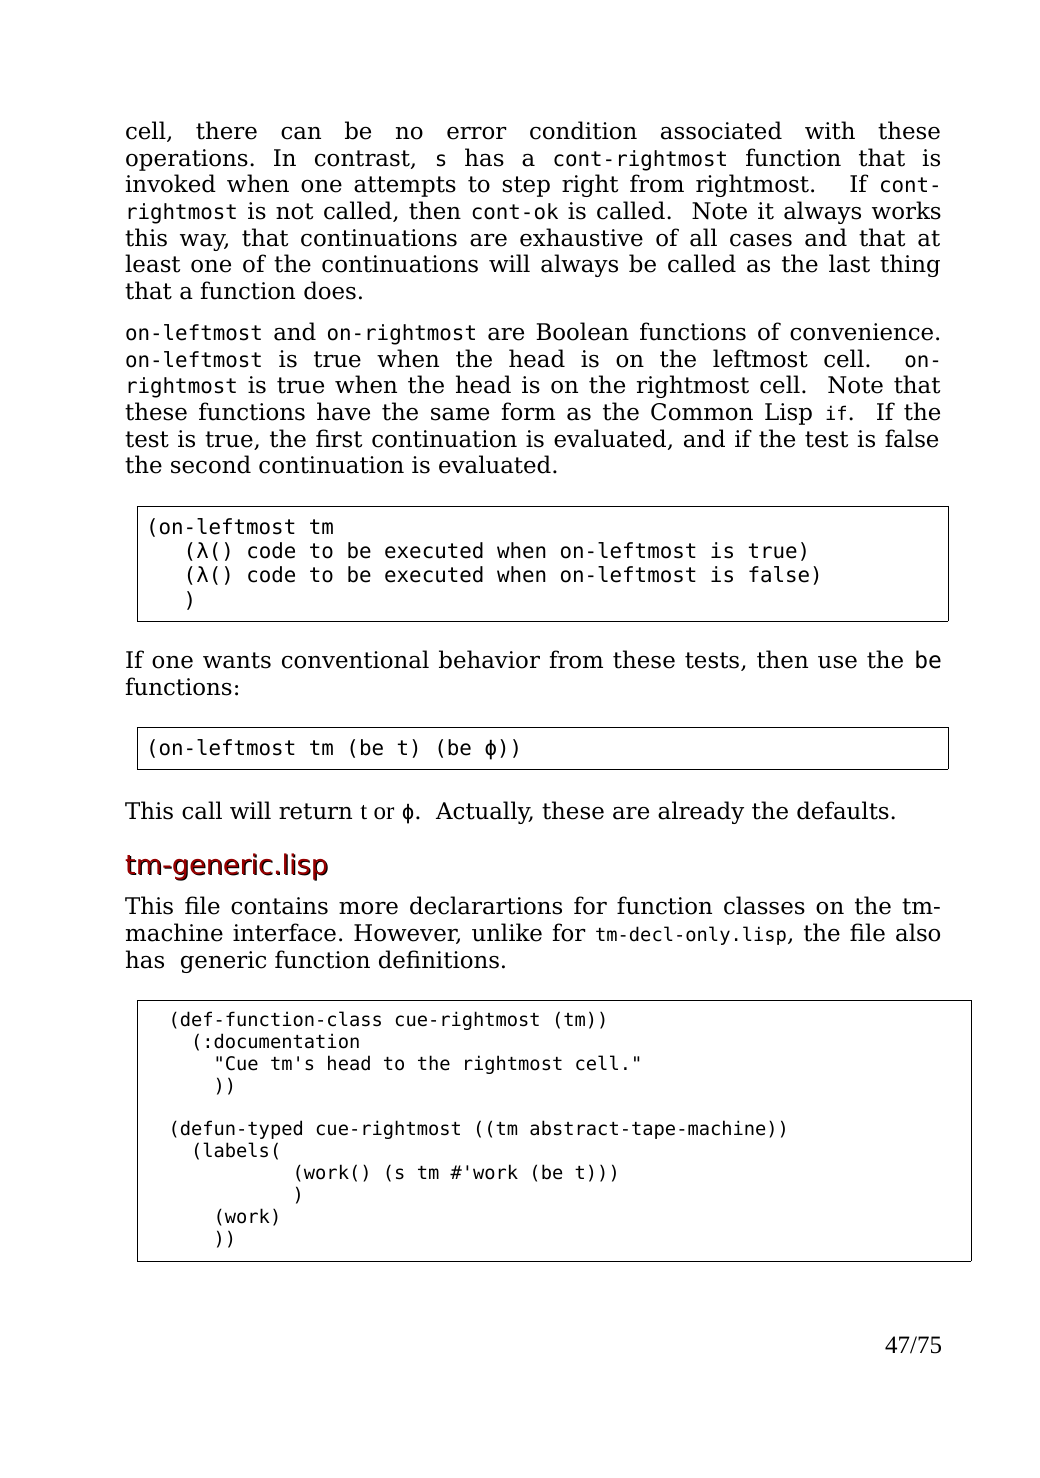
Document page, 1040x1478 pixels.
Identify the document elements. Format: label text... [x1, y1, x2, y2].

text cell, there can be no error condition associated with these operations. In contrast, s has a cont-rightmost function that is invoked when one attempts to step right from rightmost. If cont-rightmost is not called, then cont-ok is called. Note it always works this way, that continuations are exhaustive of all cases and that at least one of the continuations will always be called as the last thing that a function does. [125, 118, 942, 305]
text )) [146, 1228, 962, 1249]
text (:documentation [146, 1031, 962, 1053]
text (λ() code to be executed when on-leftmost is true) [146, 539, 939, 563]
text (labels( [146, 1140, 962, 1162]
text (defun-typed cue-rightmost ((tm abstract-tape-machine)) [146, 1118, 962, 1140]
text (on-leftmost tm (be t) (be ϕ)) [146, 736, 939, 760]
subtitle tm-generic.lisp [125, 849, 942, 881]
text on-leftmost and on-rightmost are Boolean functions of convenience. on-leftmost is true when the head is on the leftmost cell. on-rightmost is true when the head is on the rightmost cell. Note that these functions have the same form as the Common Lisp if. If the test is true, the first continuation is evaluated, and if the test is false the second continuation is evaluated. [125, 319, 942, 479]
text (def-function-class cue-rightmost (tm)) [146, 1009, 962, 1031]
text ) [146, 588, 939, 612]
text This file contains more declarartions for function classes on the tm-machine interface. However, unlike for tm-decl-only.lisp, the file also has generic function definitions. [125, 893, 942, 973]
text This call will return t or ϕ. Actually, these are already the defaults. [125, 796, 942, 824]
text )) [146, 1074, 962, 1096]
text ) [146, 1184, 962, 1206]
text (on-leftmost tm [146, 515, 939, 539]
text If one wants conventional behavior from these tests, then use the be functions: [125, 647, 942, 701]
text (work) [146, 1206, 962, 1228]
text (λ() code to be executed when on-leftmost is false) [146, 563, 939, 588]
text (work() (s tm #'work (be t))) [146, 1162, 962, 1184]
text "Cue tm's head to the rightmost cell." [146, 1053, 962, 1074]
